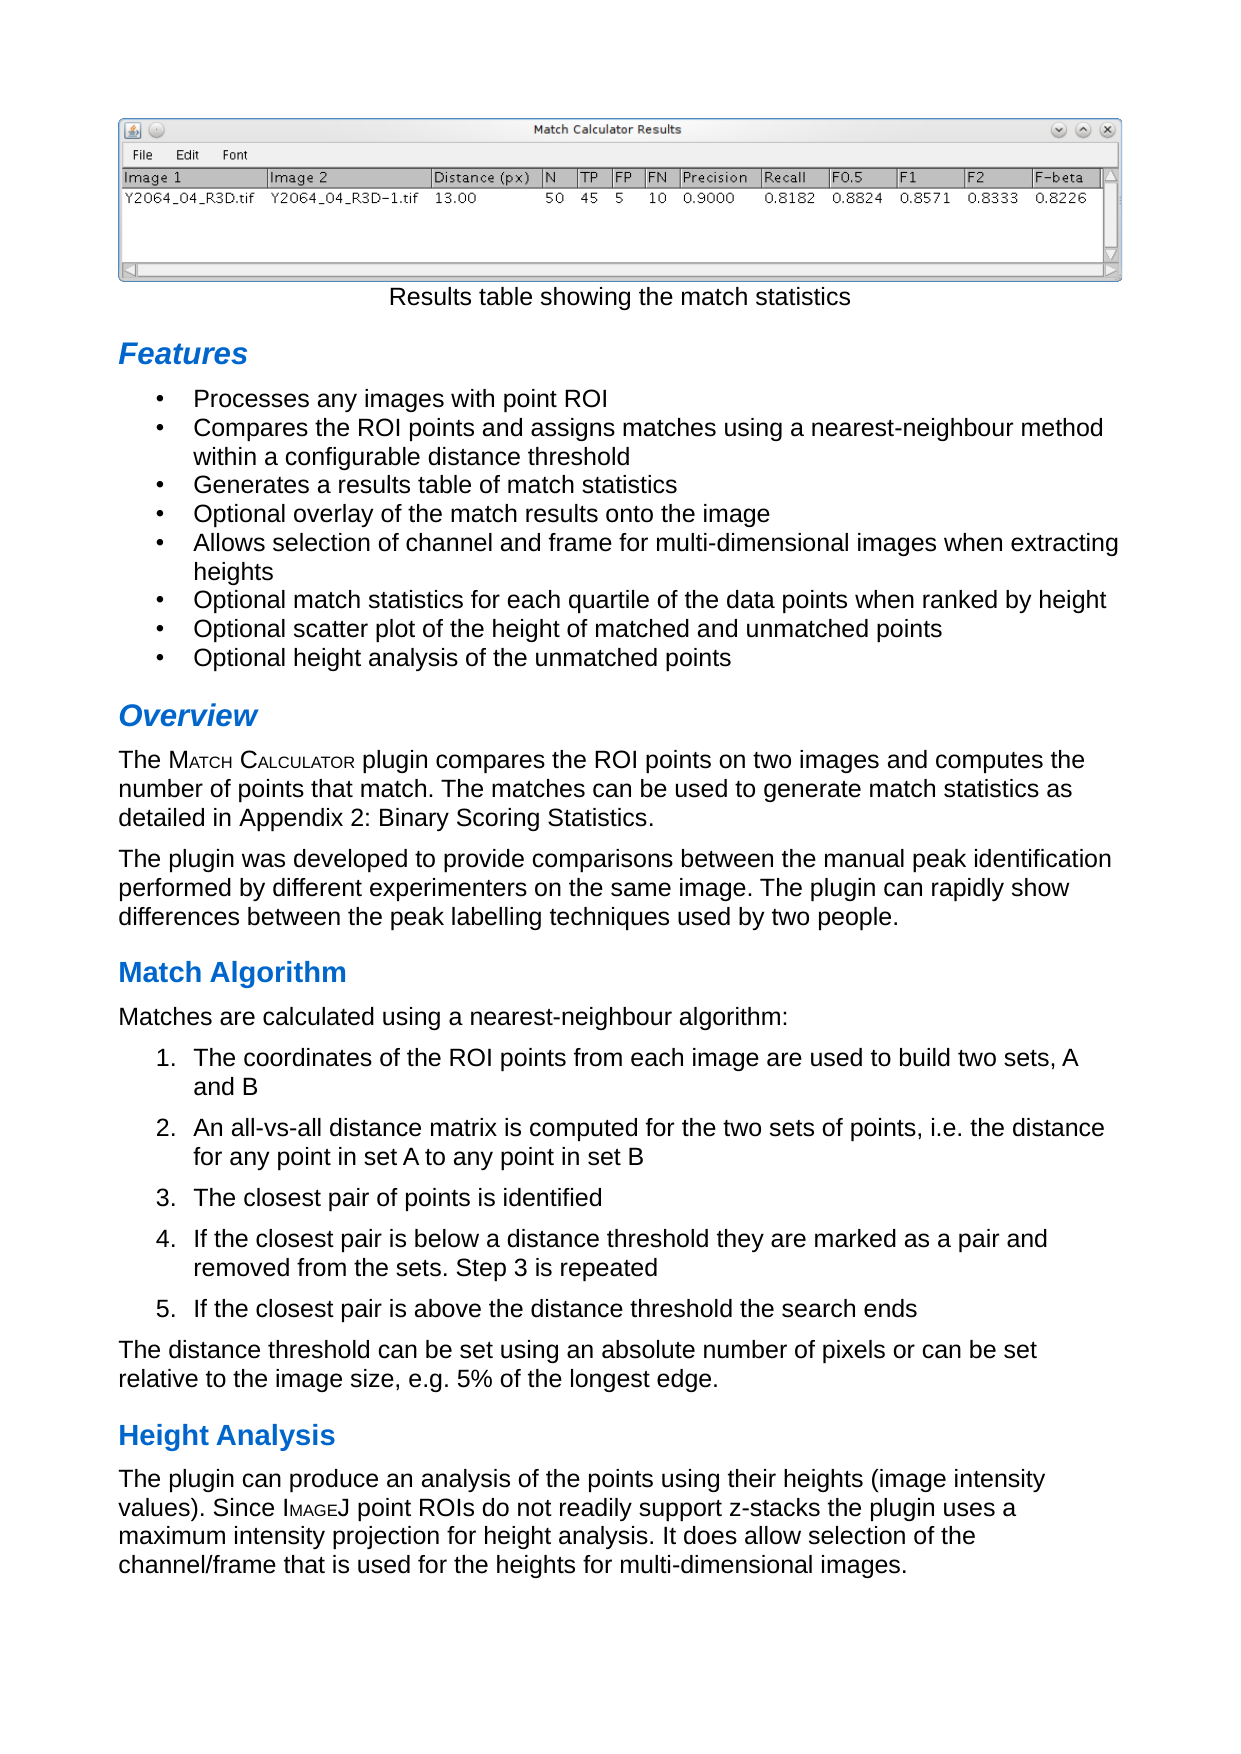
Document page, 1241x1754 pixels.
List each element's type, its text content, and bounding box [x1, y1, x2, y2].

list Allows selection of channel and frame for multi-dimensional images when extracting heights [156, 528, 1122, 586]
subtitle Match Algorithm [118, 956, 1122, 989]
list Optional scatter plot of the height of matched and unmatched points [156, 614, 1122, 643]
subtitle Overview [118, 697, 1122, 733]
subtitle Height Analysis [118, 1418, 1122, 1451]
list Optional match statistics for each quartile of the data points when ranked by height [156, 586, 1122, 614]
list Generates a results table of match statistics [156, 470, 1122, 499]
list Optional overlay of the match results onto the image [156, 499, 1122, 528]
subtitle Features [118, 335, 1122, 371]
text The plugin was developed to provide comparisons between the manual peak identification performed by different experimenters on the same image. The plugin can rapidly show differences between the peak labelling techniques used by two people. [118, 844, 1122, 931]
list If the closest pair is below a distance threshold they are marked as a pair and removed from the sets. Step 3 is repeated [156, 1224, 1122, 1282]
list The closest pair of points is identified [156, 1183, 1122, 1212]
list An all-vs-all distance matrix is computed for the two sets of points, i.e. the distance for any point in set A to any point in set B [156, 1113, 1122, 1170]
text Results table showing the match statistics [118, 282, 1122, 310]
text The distance threshold can be set using an absolute number of pixels or can be set relative to the image size, e.g. 5% of the longest edge. [118, 1335, 1122, 1393]
list The coordinates of the ROI points from each image are used to build two sets, A and B [156, 1043, 1122, 1100]
picture [118, 118, 1123, 282]
list Compares the ROI points and assigns matches using a nearest-neighbour method within a configurable distance threshold [156, 413, 1122, 470]
list Optional height analysis of the unmatched points [156, 643, 1122, 672]
list If the closest pair is above the distance threshold the search ends [156, 1294, 1122, 1323]
text The plugin can produce an analysis of the points using their heights (image intensity values). Since ImageJ point ROIs do not readily support z-stacks the plugin uses a maximum intensity projection for height analysis. It does allow selection of the channel/frame that is used for the heights for multi-dimensional images. [118, 1464, 1122, 1579]
list Processes any images with point ROI [156, 384, 1122, 413]
text The Match Calculator plugin compares the ROI points on two images and computes the number of points that match. The matches can be used to generate match statistics as detailed in Appendix 2: Binary Scoring Statistics. [118, 746, 1122, 832]
text Matches are calculated using a nearest-neighbour algorithm: [118, 1002, 1122, 1030]
